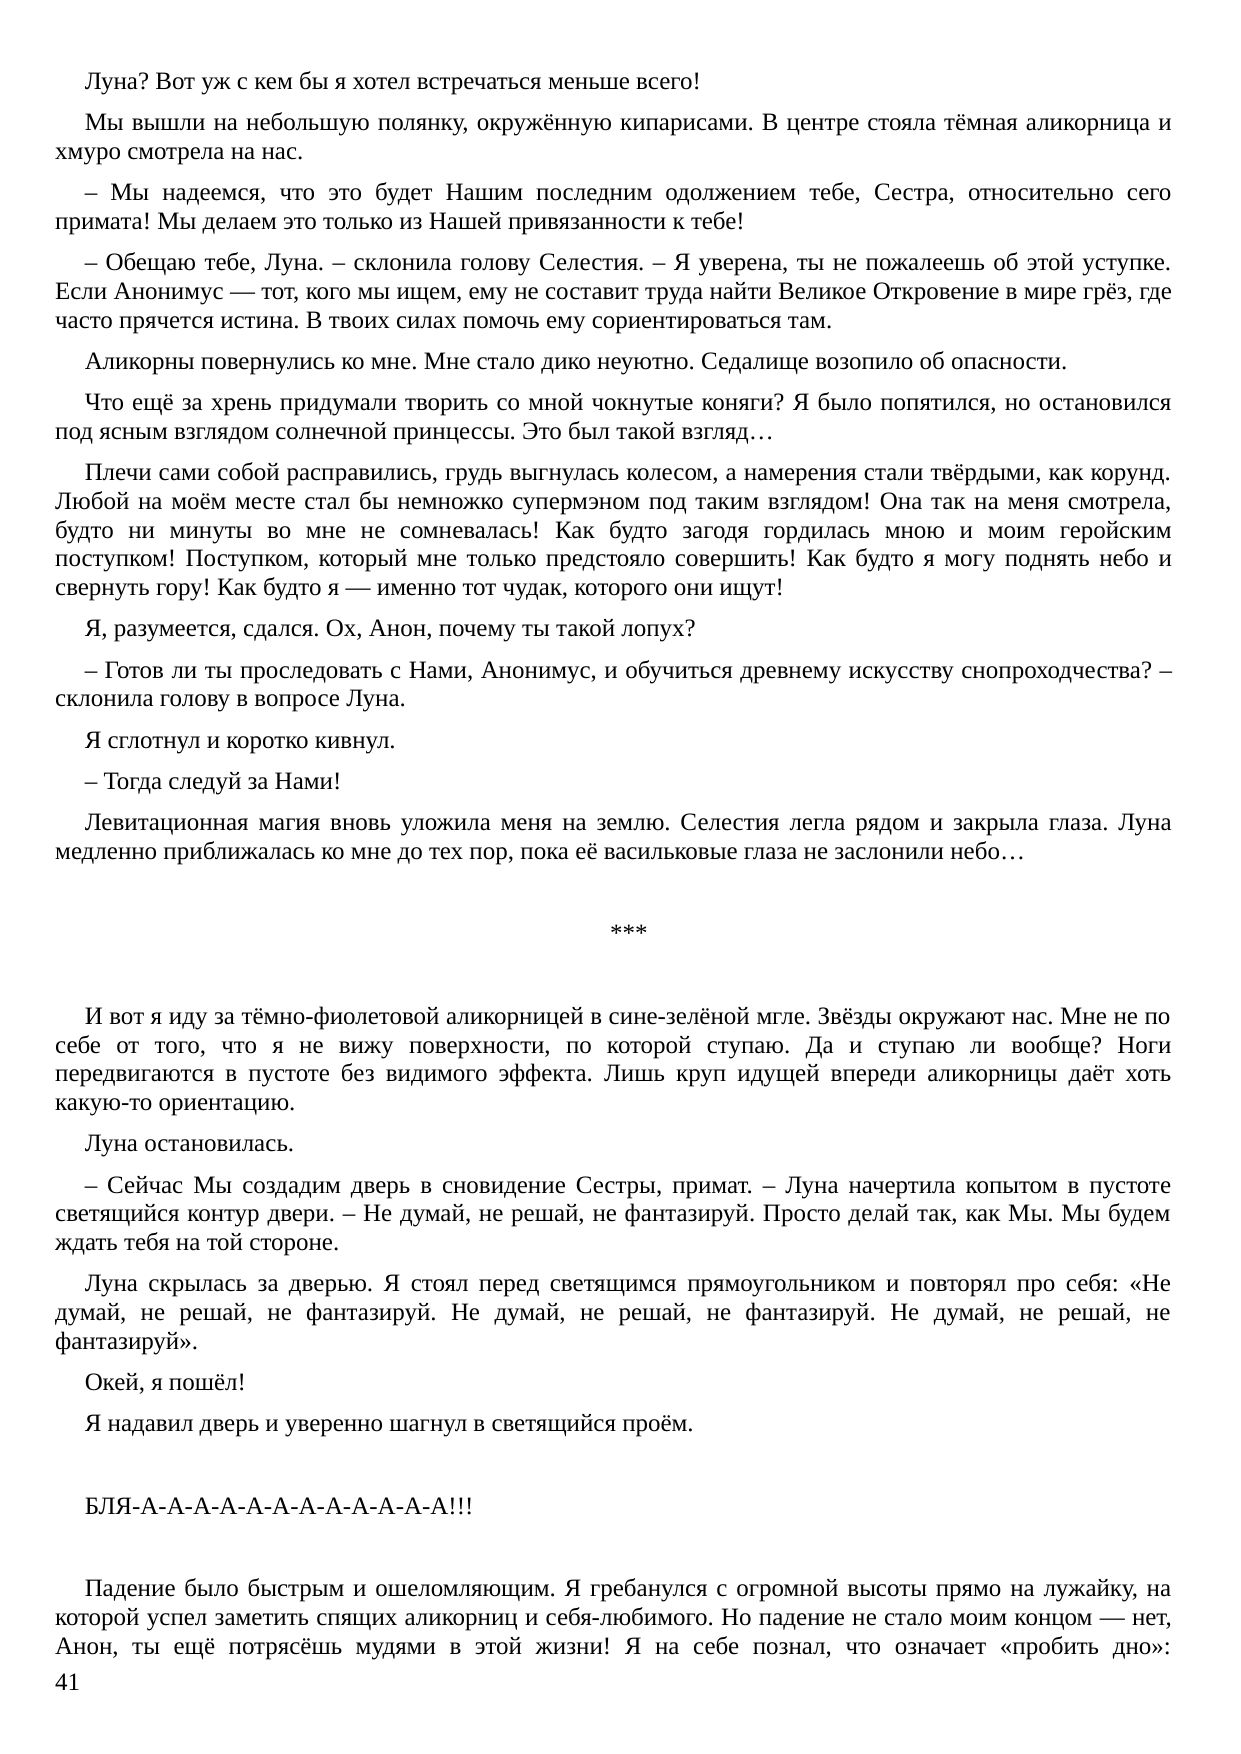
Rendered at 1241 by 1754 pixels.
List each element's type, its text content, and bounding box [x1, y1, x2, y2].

text *** [55, 918, 1173, 947]
text Плечи сами собой расправились, грудь выгнулась колесом, а намерения стали твёрдыми, как корунд. Любой на моём месте стал бы немножко супермэном под таким взглядом! Она так на меня смотрела, будто ни минуты во мне не сомневалась! Как будто загодя гордилась мною и моим геройским поступком! Поступком, который мне только предстояло совершить! Как будто я могу поднять небо и свернуть гору! Как будто я — именно тот чудак, которого они ищут! [55, 457, 1173, 601]
text – Сейчас Мы создадим дверь в сновидение Сестры, примат. – Луна начертила копытом в пустоте светящийся контур двери. – Не думай, не решай, не фантазируй. Просто делай так, как Мы. Мы будем ждать тебя на той стороне. [55, 1170, 1173, 1256]
text Я надавил дверь и уверенно шагнул в светящийся проём. [55, 1408, 1173, 1437]
text Я сглотнул и коротко кивнул. [55, 725, 1173, 753]
text Аликорны повернулись ко мне. Мне стало дико неуютно. Седалище возопило об опасности. [55, 346, 1173, 375]
text Что ещё за хрень придумали творить со мной чокнутые коняги? Я было попятился, но остановился под ясным взглядом солнечной принцессы. Это был такой взгляд… [55, 387, 1173, 445]
text И вот я иду за тёмно-фиолетовой аликорницей в сине-зелёной мгле. Звёзды окружают нас. Мне не по себе от того, что я не вижу поверхности, по которой ступаю. Да и ступаю ли вообще? Ноги передвигаются в пустоте без видимого эффекта. Лишь круп идущей впереди аликорницы даёт хоть какую-то ориентацию. [55, 1001, 1173, 1116]
text Я, разумеется, сдался. Ох, Анон, почему ты такой лопух? [55, 613, 1173, 642]
text Луна скрылась за дверью. Я стоял перед светящимся прямоугольником и повторял про себя: «Не думай, не решай, не фантазируй. Не думай, не решай, не фантазируй. Не думай, не решай, не фантазируй». [55, 1268, 1173, 1355]
text Падение было быстрым и ошеломляющим. Я гребанулся с огромной высоты прямо на лужайку, на которой успел заметить спящих аликорниц и себя-любимого. Но падение не стало моим концом — нет, Анон, ты ещё потрясёшь мудями в этой жизни! Я на себе познал, что означает «пробить дно»: [55, 1573, 1173, 1660]
text – Готов ли ты проследовать с Нами, Анонимус, и обучиться древнему искусству снопроходчества? – склонила голову в вопросе Луна. [55, 655, 1173, 712]
text Мы вышли на небольшую полянку, окружённую кипарисами. В центре стояла тёмная аликорница и хмуро смотрела на нас. [55, 107, 1173, 165]
text Окей, я пошёл! [55, 1367, 1173, 1396]
text Луна? Вот уж с кем бы я хотел встречаться меньше всего! [55, 66, 1173, 95]
text – Тогда следуй за Нами! [55, 766, 1173, 795]
text Левитационная магия вновь уложила меня на землю. Селестия легла рядом и закрыла глаза. Луна медленно приближалась ко мне до тех пор, пока её васильковые глаза не заслонили небо… [55, 807, 1173, 865]
text – Мы надеемся, что это будет Нашим последним одолжением тебе, Сестра, относительно сего примата! Мы делаем это только из Нашей привязанности к тебе! [55, 177, 1173, 235]
text Луна остановилась. [55, 1128, 1173, 1157]
text БЛЯ-А-А-А-А-А-А-А-А-А-А-А-А!!! [55, 1491, 1173, 1520]
text – Обещаю тебе, Луна. – склонила голову Селестия. – Я уверена, ты не пожалеешь об этой уступке. Если Анонимус — тот, кого мы ищем, ему не составит труда найти Великое Откровение в мире грёз, где часто прячется истина. В твоих силах помочь ему сориентироваться там. [55, 247, 1173, 333]
